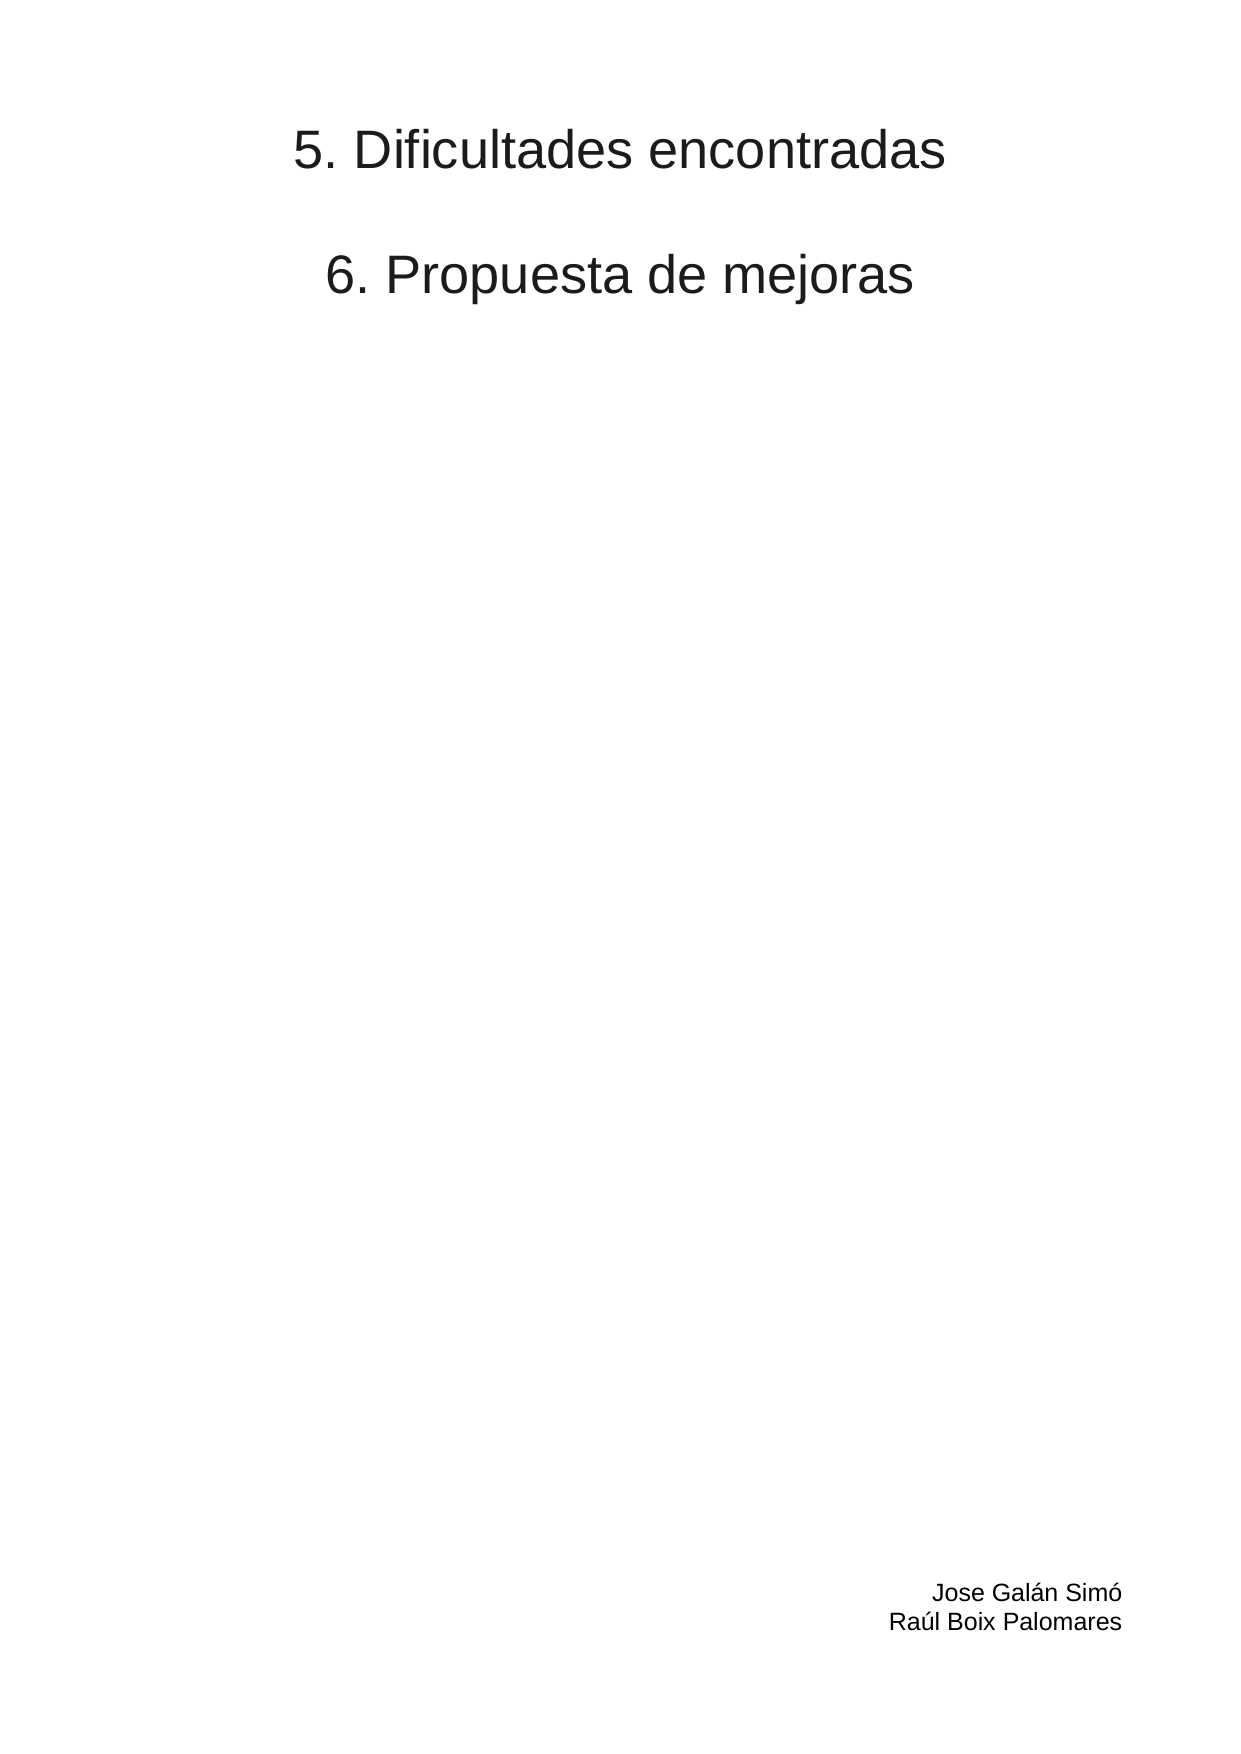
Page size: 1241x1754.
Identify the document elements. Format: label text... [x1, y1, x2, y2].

text 5. Dificultades encontradas [118, 118, 1122, 180]
text 6. Propuesta de mejoras [118, 243, 1122, 305]
